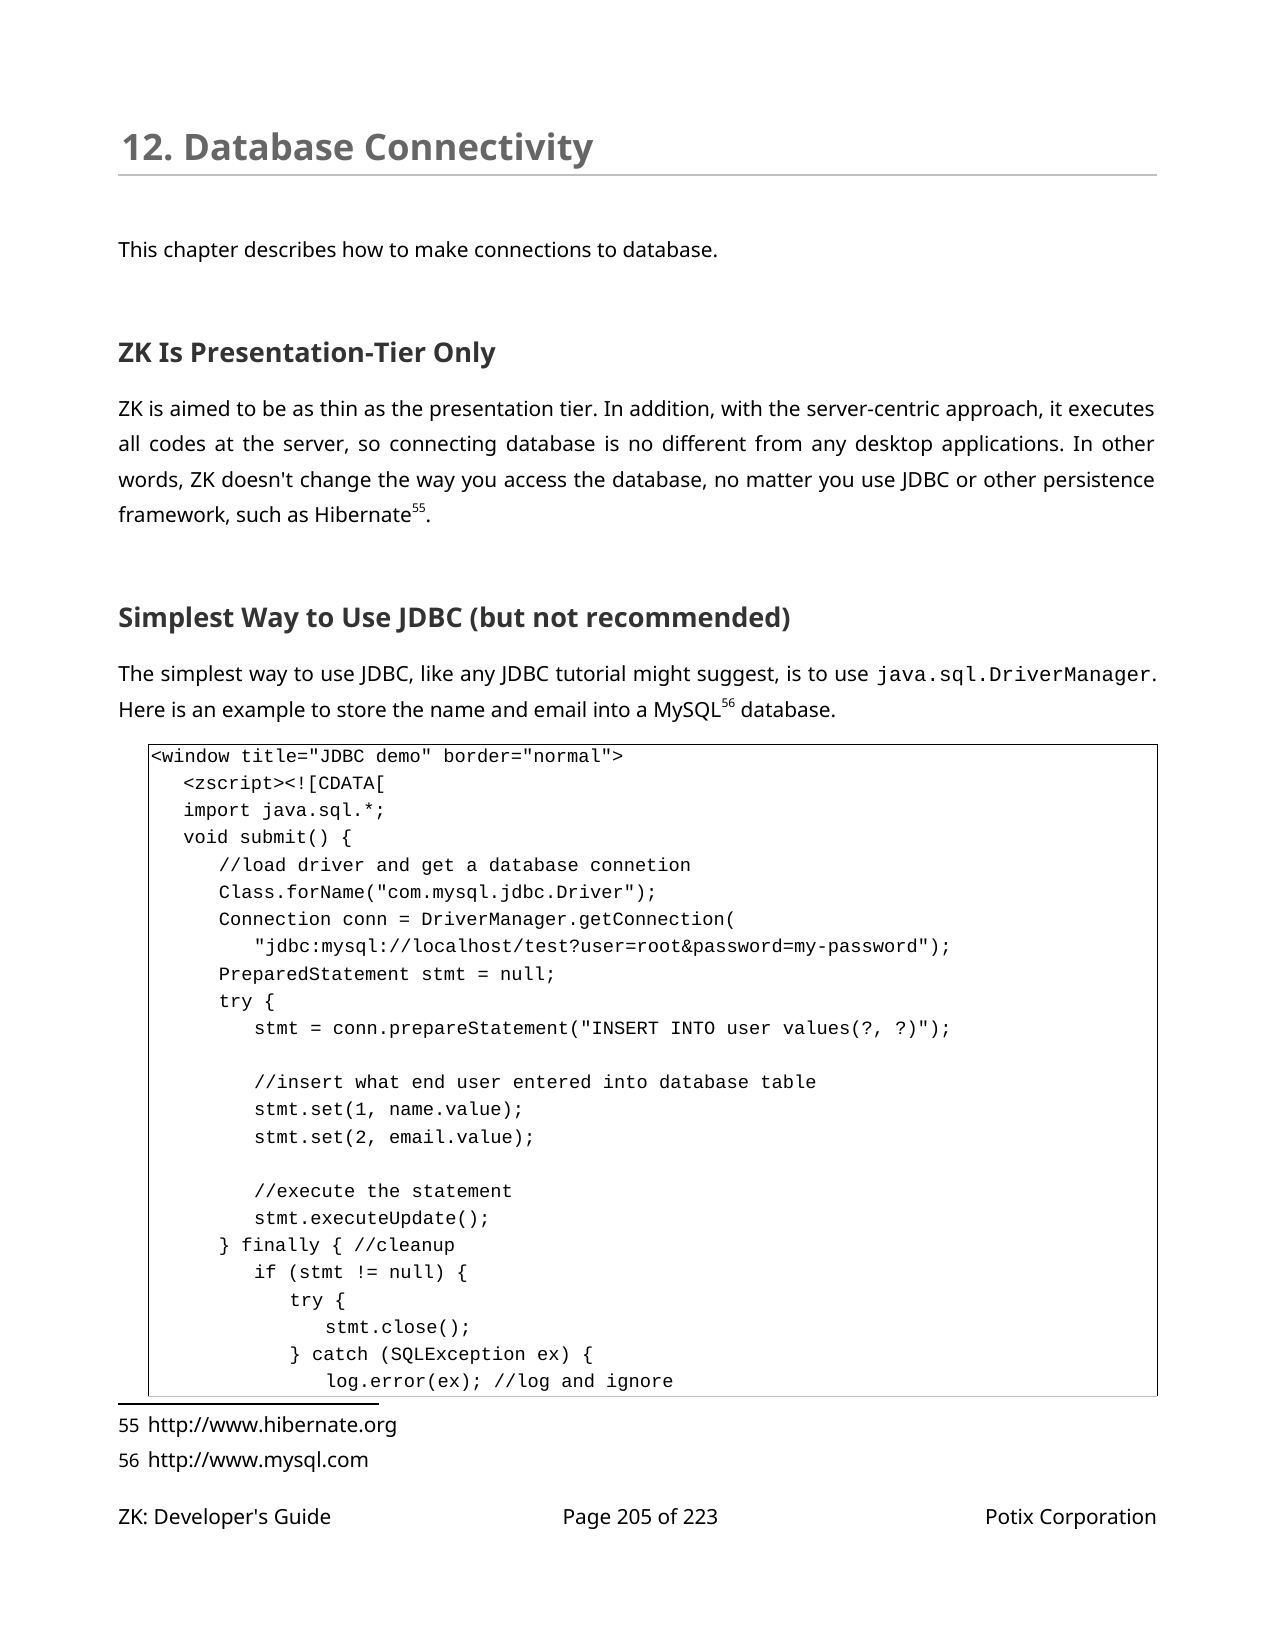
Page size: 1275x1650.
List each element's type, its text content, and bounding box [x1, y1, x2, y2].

text This chapter describes how to make connections to database. [118, 235, 1157, 263]
subtitle ZK Is Presentation-Tier Only [118, 334, 1157, 371]
text //load driver and get a database connetion [149, 853, 1157, 877]
text try { [149, 1288, 1157, 1312]
text void submit() { [149, 825, 1157, 850]
text PreparedStatement stmt = null; [149, 961, 1157, 986]
text if (stmt != null) { [149, 1260, 1157, 1285]
text import java.sql.*; [149, 798, 1157, 822]
text log.error(ex); //log and ignore [149, 1369, 1157, 1396]
text //insert what end user entered into database table [149, 1070, 1157, 1094]
subtitle Simplest Way to Use JDBC (but not recommended) [118, 599, 1157, 636]
text stmt.set(1, name.value); [149, 1097, 1157, 1122]
text <window title="JDBC demo" border="normal"> [149, 745, 1157, 768]
text ZK is aimed to be as thin as the presentation tier. In addition, with the server-centric approach, it executes all codes at the server, so connecting database is no different from any desktop applications. In other words, ZK doesn't change the way you access the database, no matter you use JDBC or other persistence framework, such as Hibernate. [118, 394, 1157, 528]
text //execute the statement [149, 1179, 1157, 1203]
text } catch (SQLException ex) { [149, 1342, 1157, 1366]
text http://www.hibernate.org [118, 1410, 1157, 1438]
text Class.forName("com.mysql.jdbc.Driver"); [149, 880, 1157, 904]
subtitle 12. Database Connectivity [118, 118, 1157, 174]
text try { [149, 988, 1157, 1013]
text stmt = conn.prepareStatement("INSERT INTO user values(?, ?)"); [149, 1016, 1157, 1040]
text stmt.executeUpdate(); [149, 1206, 1157, 1230]
text http://www.mysql.com [118, 1445, 1157, 1473]
text <zscript><![CDATA[ [149, 771, 1157, 795]
text } finally { //cleanup [149, 1233, 1157, 1257]
text Connection conn = DriverManager.getConnection( [149, 907, 1157, 931]
text stmt.set(2, email.value); [149, 1124, 1157, 1149]
text The simplest way to use JDBC, like any JDBC tutorial might suggest, is to use java.sql.DriverManager. Here is an example to store the name and email into a MySQL database. [118, 659, 1157, 723]
text stmt.close(); [149, 1315, 1157, 1339]
text "jdbc:mysql://localhost/test?user=root&password=my-password"); [149, 934, 1157, 958]
